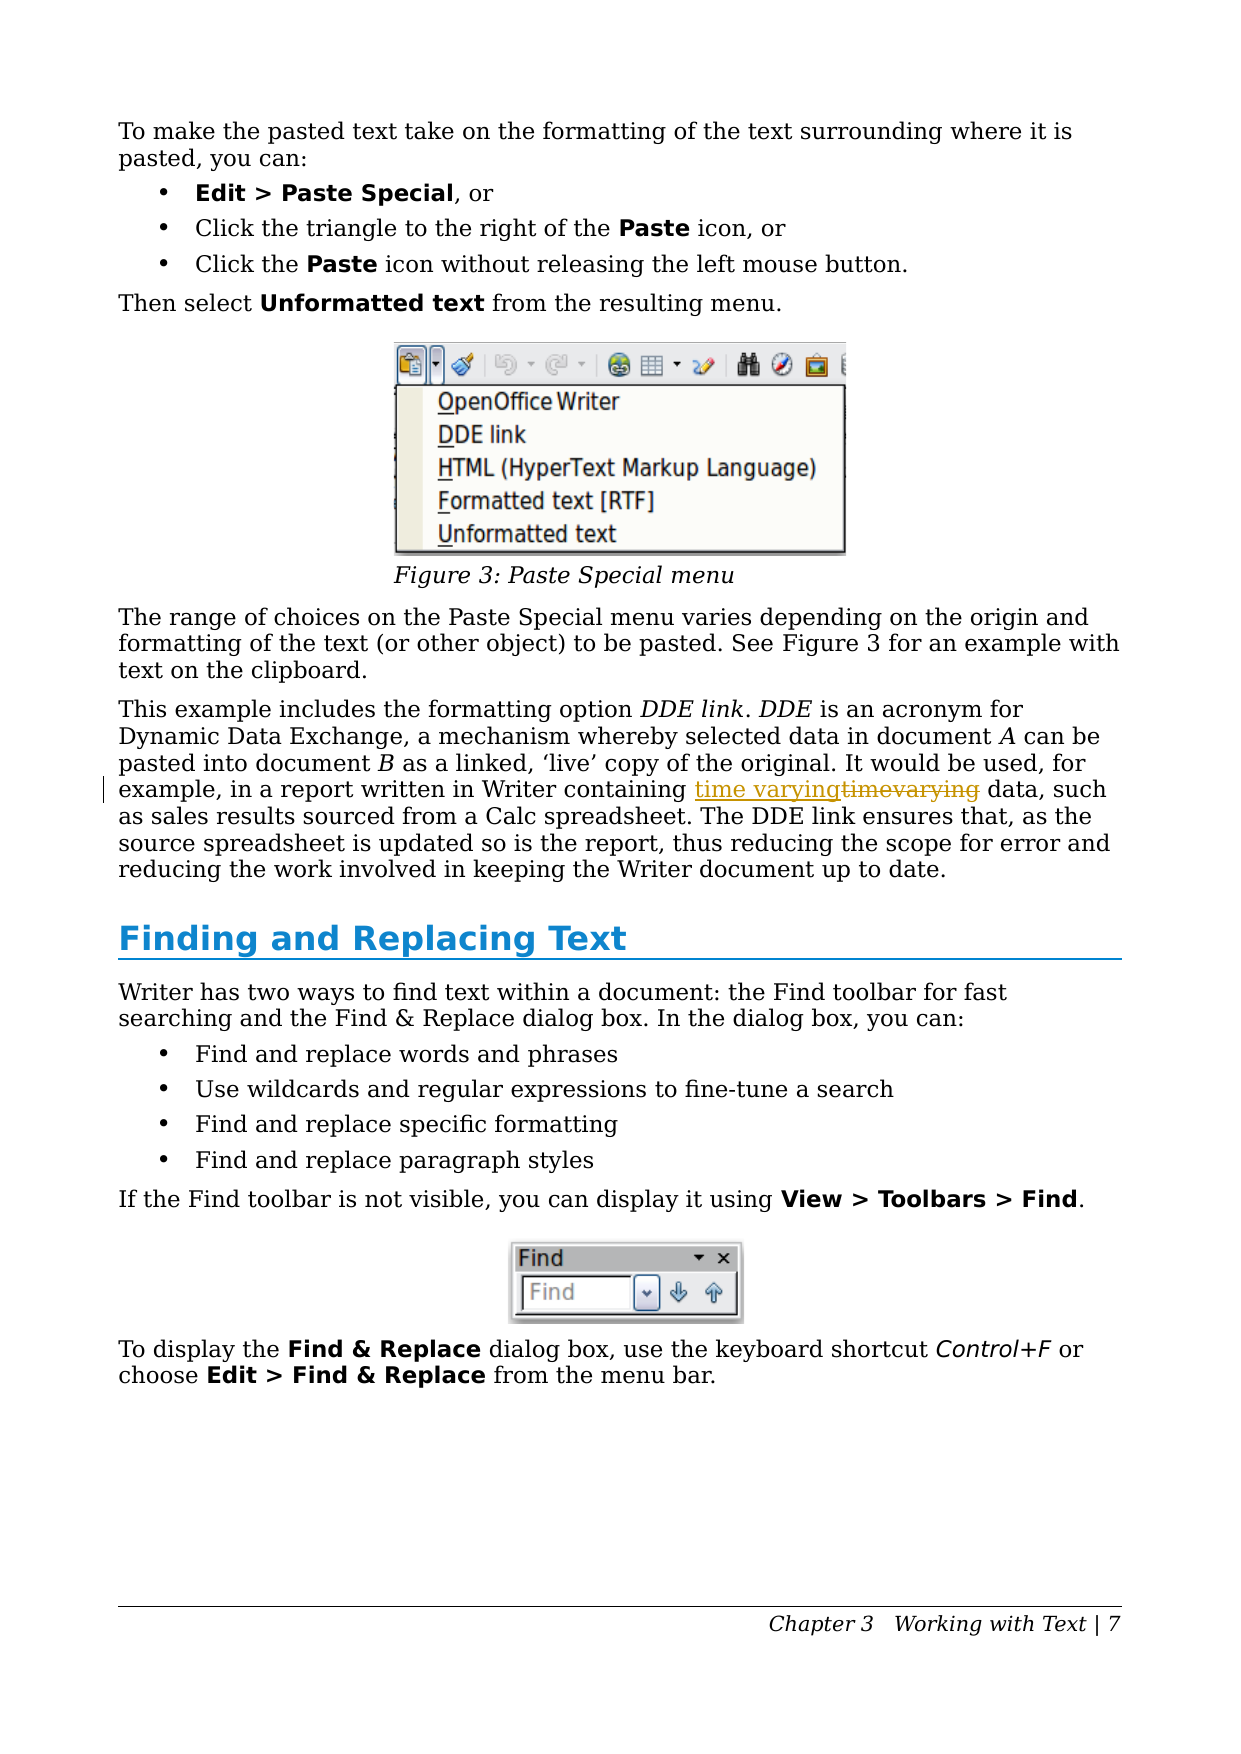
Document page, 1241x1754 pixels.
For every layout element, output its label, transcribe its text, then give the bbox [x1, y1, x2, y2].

list Writer has two ways to find text within a document: the Find toolbar for fast searching and the Find & Replace dialog box. In the dialog box, you can: [118, 979, 1122, 1032]
text To display the Find & Replace dialog box, use the keyboard shortcut Control+F or choose Edit > Find & Replace from the menu bar. [118, 1336, 1122, 1389]
list Find and replace words and phrases [156, 1039, 1122, 1068]
text Figure 3: Paste Special menu [394, 562, 846, 588]
list To make the pasted text take on the formatting of the text surrounding where it is pasted, you can: [118, 118, 1122, 171]
picture [507, 1238, 745, 1324]
list Edit > Paste Special, or [156, 178, 1122, 207]
subtitle Finding and Replacing Text [118, 919, 1122, 958]
list Use wildcards and regular expressions to fine-tune a search [156, 1074, 1122, 1103]
text The range of choices on the Paste Special menu varies depending on the origin and formatting of the text (or other object) to be pasted. See Figure 3 for an example with text on the clipboard. [118, 604, 1122, 684]
picture [393, 342, 847, 556]
text Then select Unformatted text from the resulting menu. [118, 290, 1122, 317]
list Click the Paste icon without releasing the left mouse button. [156, 249, 1122, 278]
list Find and replace specific formatting [156, 1109, 1122, 1139]
list Click the triangle to the right of the Paste icon, or [156, 213, 1122, 242]
text If the Find toolbar is not visible, you can display it using View > Toolbars > Find. [118, 1187, 1122, 1213]
list Find and replace paragraph styles [156, 1145, 1122, 1174]
text This example includes the formatting option DDE link. DDE is an acronym for Dynamic Data Exchange, a mechanism whereby selected data in document A can be pasted into document B as a linked, ‘live’ copy of the original. It would be used, for example, in a report written in Writer containing time varying data, such as sales results sourced from a Calc spreadsheet. The DDE link ensures that, as the source spreadsheet is updated so is the report, thus reducing the scope for error and reducing the work involved in keeping the Writer document up to date. [118, 696, 1122, 883]
